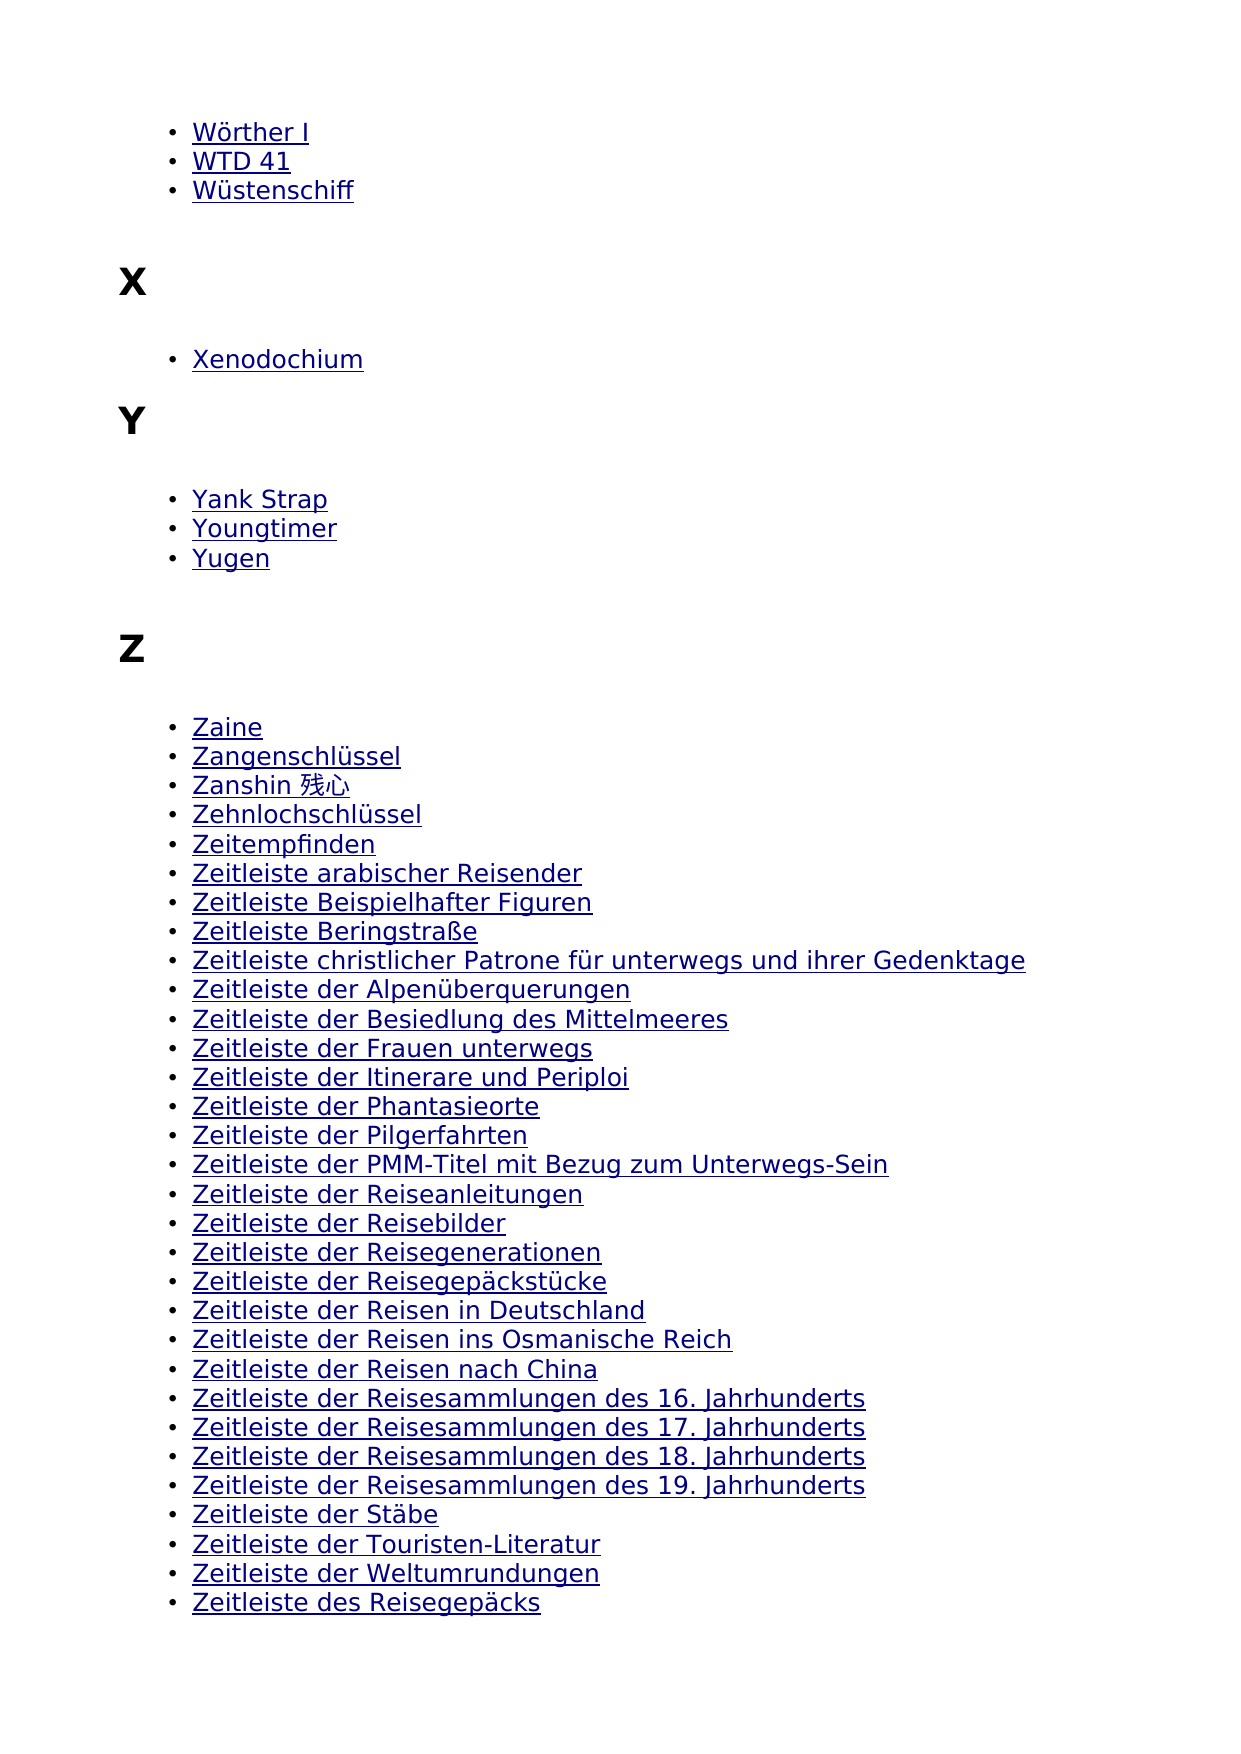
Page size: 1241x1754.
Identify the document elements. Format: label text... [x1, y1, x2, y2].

list Zeitleiste der Reisesammlungen des 17. Jahrhunderts [177, 1413, 1122, 1442]
list Zeitleiste der Stäbe [177, 1501, 1122, 1530]
list Zeitleiste der Reisesammlungen des 18. Jahrhunderts [177, 1442, 1122, 1471]
list Zeitleiste der PMM-Titel mit Bezug zum Unterwegs-Sein [177, 1151, 1122, 1180]
list Zeitleiste Beispielhafter Figuren [177, 888, 1122, 917]
list Zeitleiste Beringstraße [177, 917, 1122, 946]
subtitle X [118, 260, 1122, 304]
list Zeitleiste der Touristen-Literatur [177, 1530, 1122, 1559]
list Zeitleiste arabischer Reisender [177, 859, 1122, 888]
list Zehnlochschlüssel [177, 801, 1122, 830]
list Zangenschlüssel [177, 742, 1122, 771]
list Zeitleiste der Frauen unterwegs [177, 1034, 1122, 1063]
list Youngtimer [177, 515, 1122, 544]
list Zeitleiste der Reisen in Deutschland [177, 1296, 1122, 1326]
subtitle Y [118, 400, 1122, 443]
list Zeitleiste des Reisegepäcks [177, 1588, 1122, 1617]
list Yugen [177, 544, 1122, 573]
list Zeitleiste der Phantasieorte [177, 1092, 1122, 1121]
list WTD 41 [177, 147, 1122, 176]
list Zeitleiste der Weltumrundungen [177, 1559, 1122, 1588]
list Zeitleiste der Reisen ins Osmanische Reich [177, 1326, 1122, 1355]
list Zeitempfinden [177, 830, 1122, 859]
list Yank Strap [177, 486, 1122, 515]
list Zeitleiste der Reisegepäckstücke [177, 1267, 1122, 1296]
list Zeitleiste der Besiedlung des Mittelmeeres [177, 1005, 1122, 1034]
list Zanshin 残心 [177, 771, 1122, 801]
list Zeitleiste der Alpenüberquerungen [177, 976, 1122, 1005]
list Zaine [177, 713, 1122, 742]
list Zeitleiste der Pilgerfahrten [177, 1121, 1122, 1151]
list Zeitleiste der Reiseanleitungen [177, 1180, 1122, 1209]
list Xenodochium [177, 346, 1122, 375]
list Zeitleiste der Reisen nach China [177, 1355, 1122, 1384]
list Zeitleiste der Reisegenerationen [177, 1238, 1122, 1267]
list Zeitleiste der Reisesammlungen des 16. Jahrhunderts [177, 1384, 1122, 1413]
subtitle Z [118, 627, 1122, 671]
list Zeitleiste der Reisesammlungen des 19. Jahrhunderts [177, 1471, 1122, 1501]
list Wörther I [177, 118, 1122, 147]
list Zeitleiste der Itinerare und Periploi [177, 1063, 1122, 1092]
list Wüstenschiff [177, 176, 1122, 206]
list Zeitleiste der Reisebilder [177, 1209, 1122, 1238]
list Zeitleiste christlicher Patrone für unterwegs und ihrer Gedenktage [177, 946, 1122, 976]
